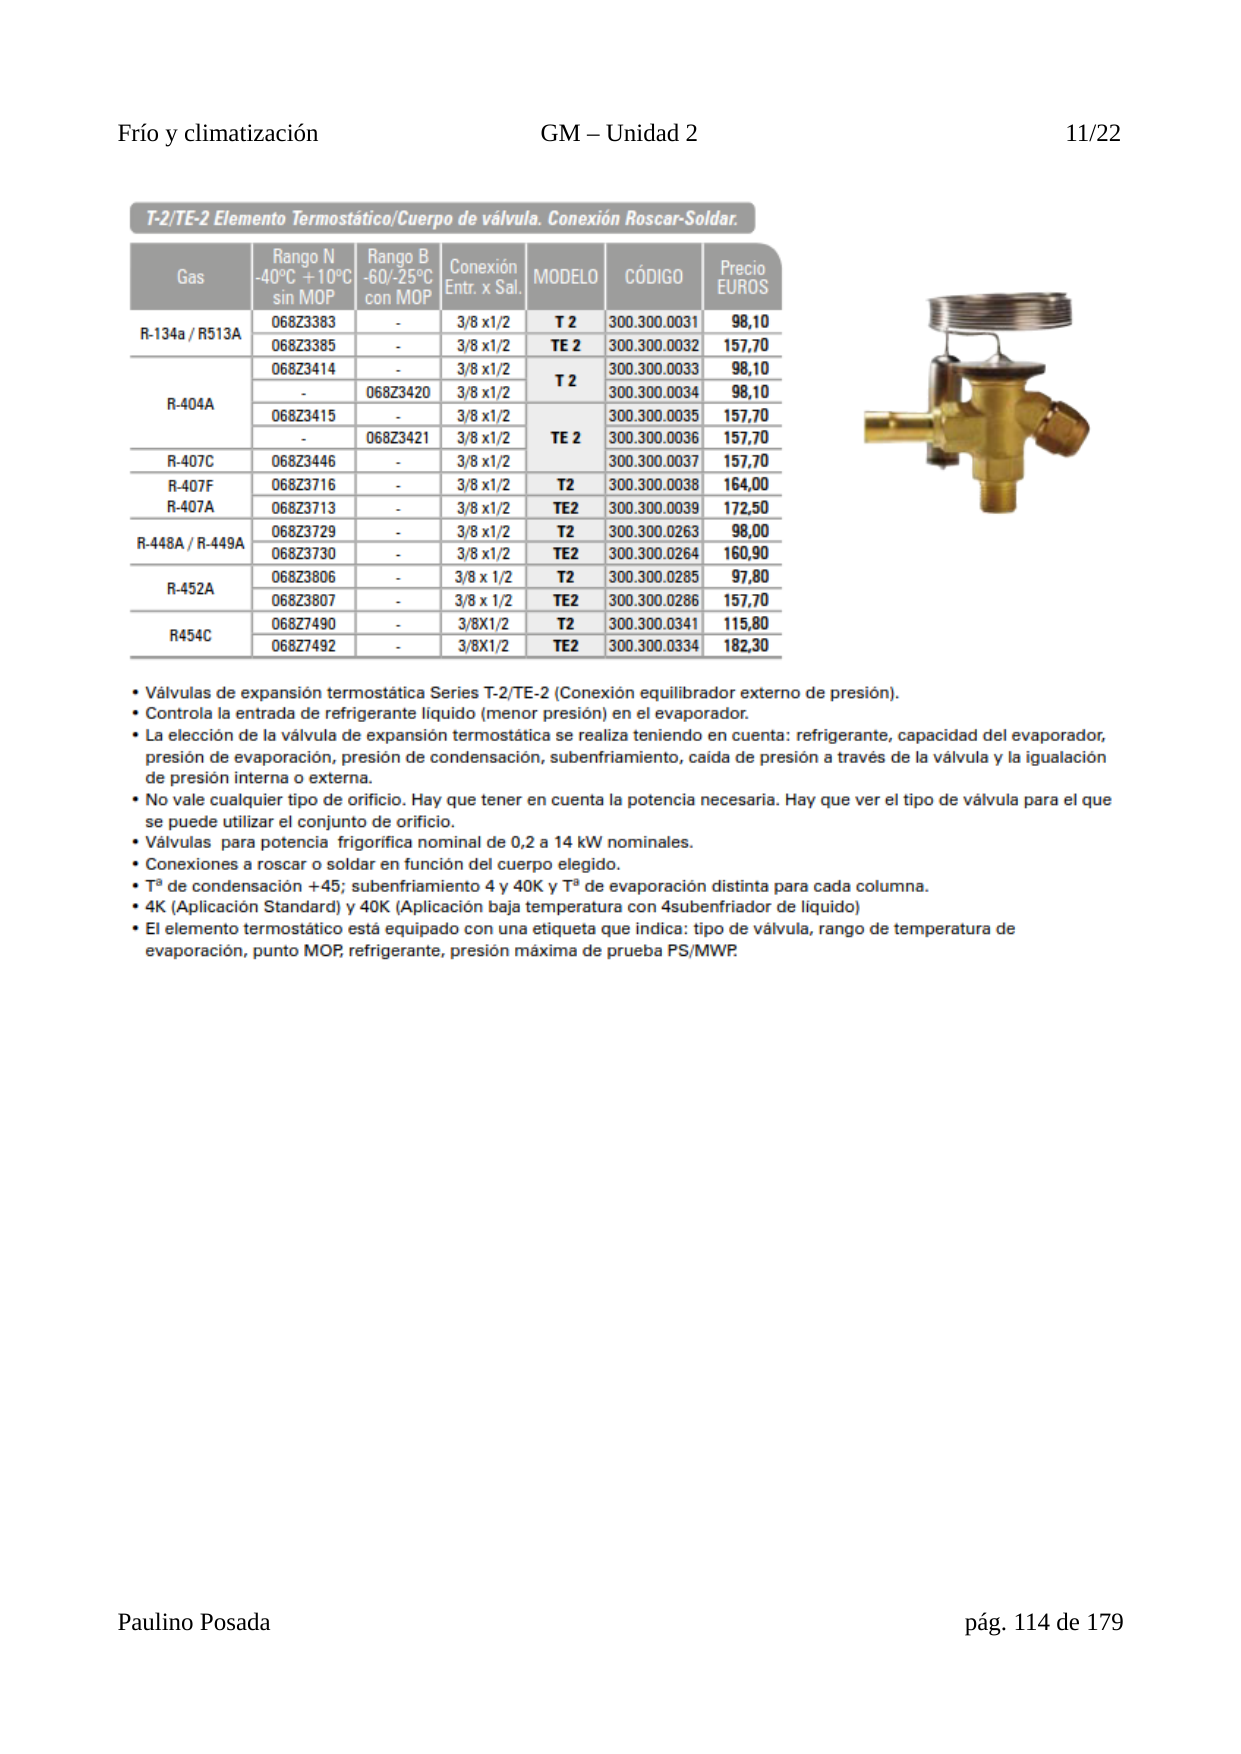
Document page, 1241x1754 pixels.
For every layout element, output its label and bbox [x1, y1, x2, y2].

picture [117, 196, 1122, 974]
